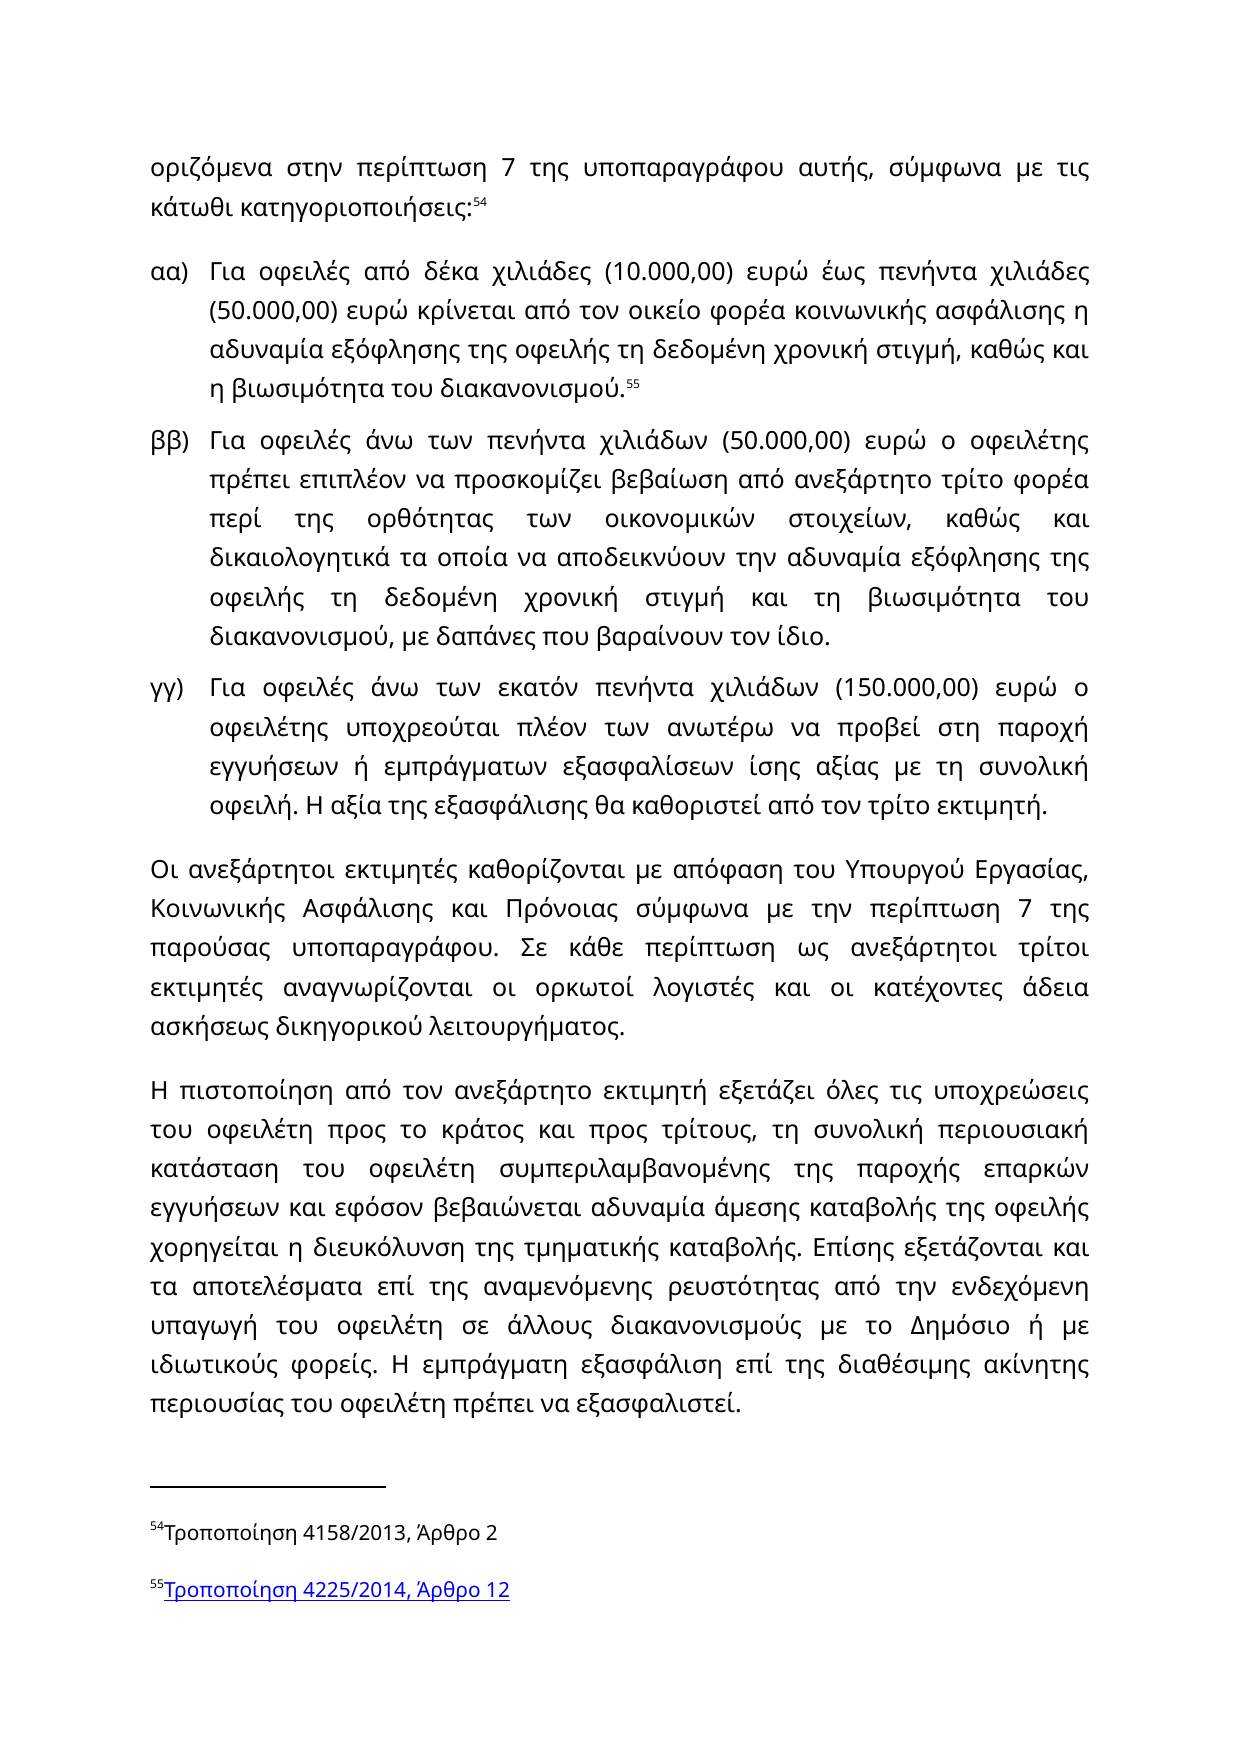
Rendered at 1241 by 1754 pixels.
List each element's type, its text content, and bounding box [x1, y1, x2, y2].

list γγ) Για οφειλές άνω των εκατόν πενήντα χιλιάδων (150.000,00) ευρώ ο οφειλέτης υποχρεούται πλέον των ανωτέρω να προβεί στη παροχή εγγυήσεων ή εμπράγματων εξασφαλίσεων ίσης αξίας με τη συνολική οφειλή. Η αξία της εξασφάλισης θα καθοριστεί από τον τρίτο εκτιμητή. [150, 670, 1090, 822]
list αα) Για οφειλές από δέκα χιλιάδες (10.000,00) ευρώ έως πενήντα χιλιάδες (50.000,00) ευρώ κρίνεται από τον οικείο φορέα κοινωνικής ασφάλισης η αδυναμία εξόφλησης της οφειλής τη δεδομένη χρονική στιγμή, καθώς και η βιωσιμότητα του διακανονισμού. [150, 253, 1090, 405]
text Τροποποίηση 4225/2014, Άρθρο 12 [150, 1576, 1090, 1604]
list ββ) Για οφειλές άνω των πενήντα χιλιάδων (50.000,00) ευρώ ο οφειλέτης πρέπει επιπλέον να προσκομίζει βεβαίωση από ανεξάρτητο τρίτο φορέα περί της ορθότητας των οικονομικών στοιχείων, καθώς και δικαιολογητικά τα οποία να αποδεικνύουν την αδυναμία εξόφλησης της οφειλής τη δεδομένη χρονική στιγμή και τη βιωσιμότητα του διακανονισμού, με δαπάνες που βαραίνουν τον ίδιο. [150, 422, 1090, 652]
text Η πιστοποίηση από τον ανεξάρτητο εκτιμητή εξετάζει όλες τις υποχρεώσεις του οφειλέτη προς το κράτος και προς τρίτους, τη συνολική περιουσιακή κατάσταση του οφειλέτη συμπεριλαμβανομένης της παροχής επαρκών εγγυήσεων και εφόσον βεβαιώνεται αδυναμία άμεσης καταβολής της οφειλής χορηγείται η διευκόλυνση της τμηματικής καταβολής. Επίσης εξετάζονται και τα αποτελέσματα επί της αναμενόμενης ρευστότητας από την ενδεχόμενη υπαγωγή του οφειλέτη σε άλλους διακανονισμούς με το Δημόσιο ή με ιδιωτικούς φορείς. Η εμπράγματη εξασφάλιση επί της διαθέσιμης ακίνητης περιουσίας του οφειλέτη πρέπει να εξασφαλιστεί. [150, 1072, 1090, 1420]
text οριζόμενα στην περίπτωση 7 της υποπαραγράφου αυτής, σύμφωνα με τις κάτωθι κατηγοριοποιήσεις: [150, 150, 1090, 223]
text Τροποποίηση 4158/2013, Άρθρο 2 [150, 1518, 1090, 1546]
text Οι ανεξάρτητοι εκτιμητές καθορίζονται με απόφαση του Υπουργού Εργασίας, Κοινωνικής Ασφάλισης και Πρόνοιας σύμφωνα με την περίπτωση 7 της παρούσας υποπαραγράφου. Σε κάθε περίπτωση ως ανεξάρτητοι τρίτοι εκτιμητές αναγνωρίζονται οι ορκωτοί λογιστές και οι κατέχοντες άδεια ασκήσεως δικηγορικού λειτουργήματος. [150, 852, 1090, 1042]
